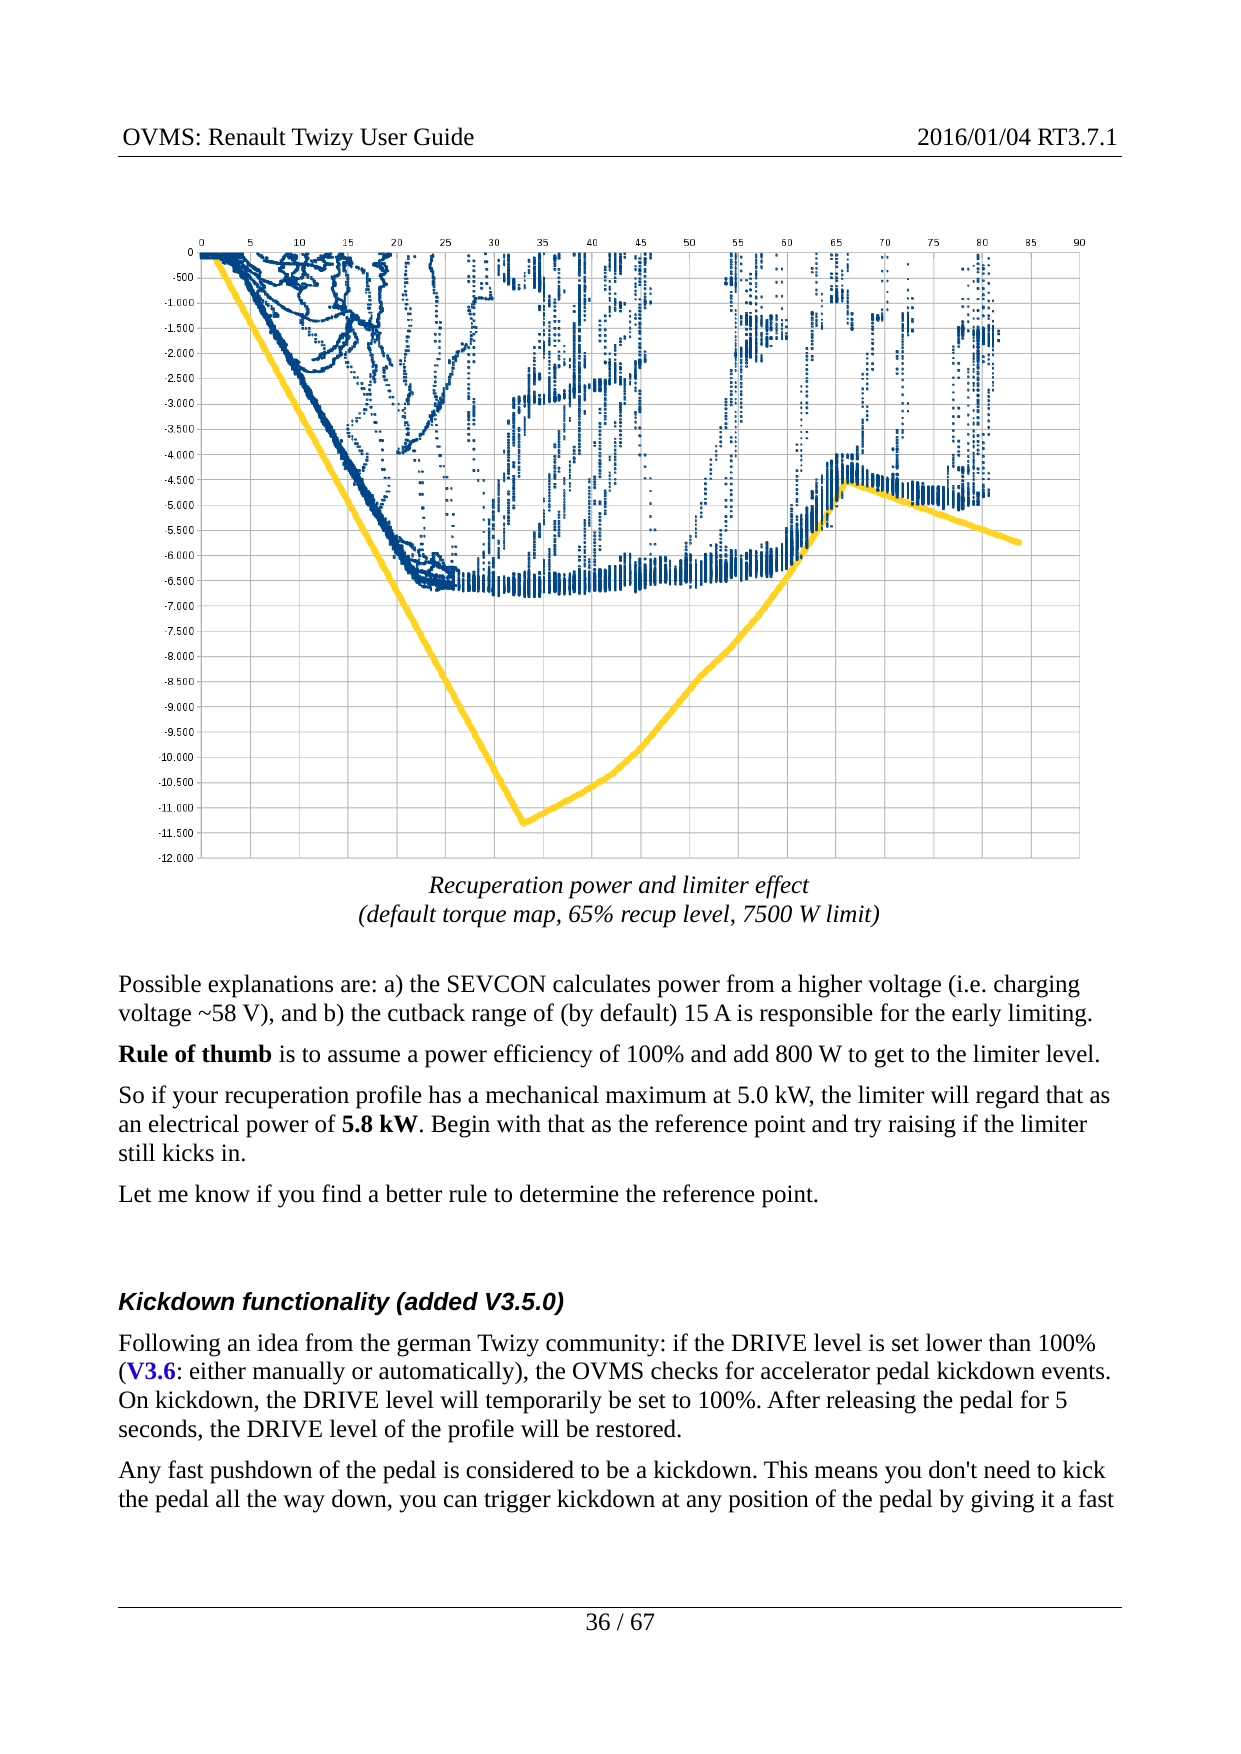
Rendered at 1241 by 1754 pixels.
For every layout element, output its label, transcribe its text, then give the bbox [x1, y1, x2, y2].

text Any fast pushdown of the pedal is considered to be a kickdown. This means you don't need to kick the pedal all the way down, you can trigger kickdown at any position of the pedal by giving it a fast [118, 1455, 1122, 1513]
text Let me know if you find a better rule to determine the reference point. [118, 1179, 1122, 1208]
text So if your recuperation profile has a mechanical maximum at 5.0 kW, the limiter will regard that as an electrical power of 5.8 kW. Begin with that as the reference point and try raising if the limiter still kicks in. [118, 1080, 1122, 1167]
text Following an idea from the german Twizy community: if the DRIVE level is set lower than 100% (V3.6: either manually or automatically), the OVMS checks for accelerator pedal kickdown events. On kickdown, the DRIVE level will temporarily be set to 100%. After releasing the pedal for 5 seconds, the DRIVE level of the profile will be restored. [118, 1328, 1122, 1443]
text Recuperation power and limiter effect (default torque map, 65% recup level, 7500 W limit) [192, 871, 1048, 928]
picture [147, 226, 1093, 871]
text Possible explanations are: a) the SEVCON calculates power from a higher voltage (i.e. charging voltage ~58 V), and b) the cutback range of (by default) 15 A is responsible for the early limiting. [118, 969, 1122, 1027]
text Rule of thumb is to assume a power efficiency of 100% and add 800 W to get to the limiter level. [118, 1039, 1122, 1068]
subtitle Kickdown functionality (added V3.5.0) [118, 1287, 1122, 1315]
